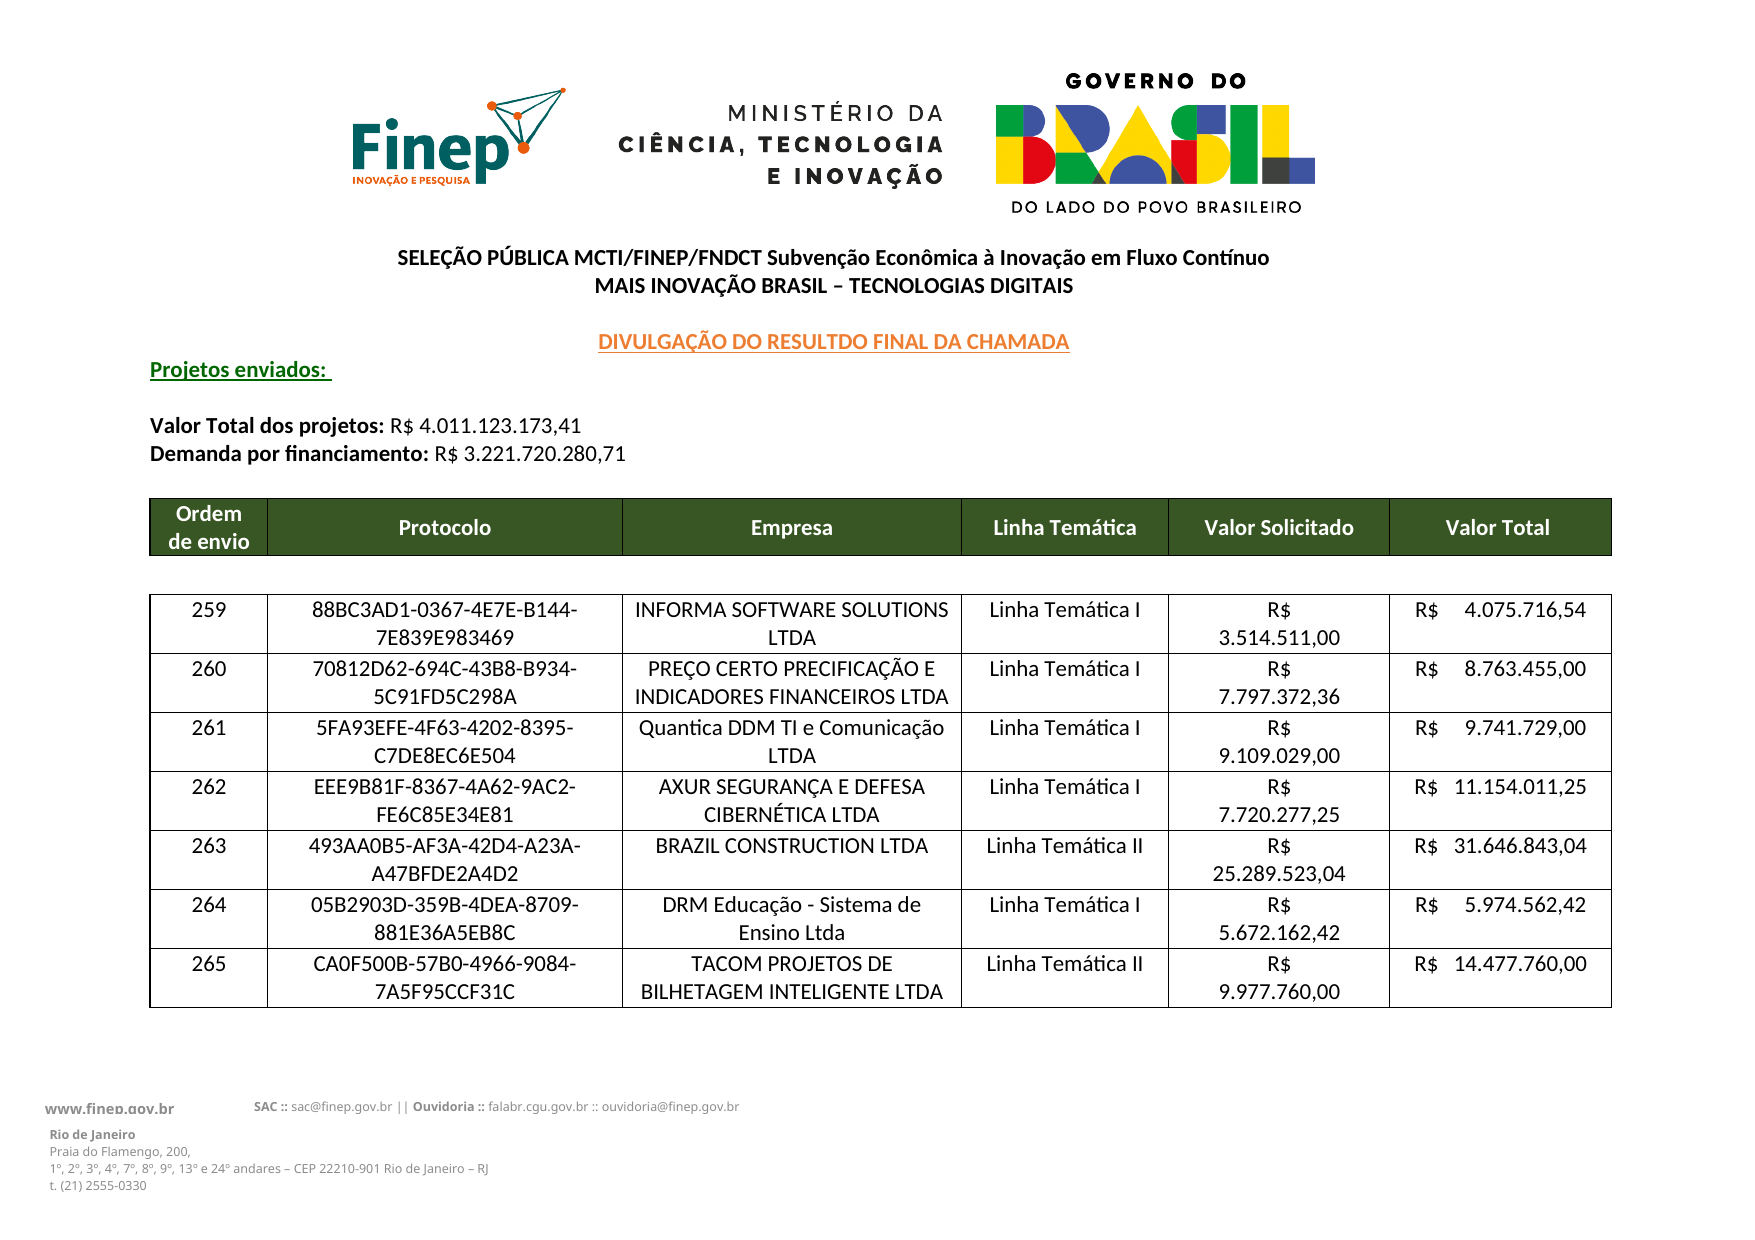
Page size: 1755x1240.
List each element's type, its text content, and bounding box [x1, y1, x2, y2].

table_cell 493AA0B5-AF3A-42D4-A23A-A47BFDE2A4D2 [268, 831, 622, 889]
table_cell R$ 25.289.523,04 [1169, 831, 1389, 889]
table_cell TACOM PROJETOS DE BILHETAGEM INTELIGENTE LTDA [623, 949, 961, 1007]
table_cell R$ 5.672.162,42 [1169, 890, 1389, 948]
table_cell DRM Educação - Sistema de Ensino Ltda [623, 890, 961, 948]
table_cell 262 [151, 772, 267, 830]
table_cell R$ 3.514.511,00 [1169, 595, 1389, 653]
table_cell Linha Temática I [962, 772, 1168, 830]
table_cell 264 [151, 890, 267, 948]
table_cell EEE9B81F-8367-4A62-9AC2-FE6C85E34E81 [268, 772, 622, 830]
table_cell CA0F500B-57B0-4966-9084-7A5F95CCF31C [268, 949, 622, 1007]
table_cell Linha Temática I [962, 713, 1168, 771]
table_cell 261 [151, 713, 267, 771]
table_cell Linha Temática I [962, 595, 1168, 653]
table_cell Linha Temática I [962, 654, 1168, 712]
table_cell 5FA93EFE-4F63-4202-8395-C7DE8EC6E504 [268, 713, 622, 771]
table_cell R$ 9.741.729,00 [1390, 713, 1611, 771]
table_cell R$ 11.154.011,25 [1390, 772, 1611, 830]
table_cell Linha Temática II [962, 831, 1168, 889]
table_cell R$ 7.720.277,25 [1169, 772, 1389, 830]
table_cell Quantica DDM TI e Comunicação LTDA [623, 713, 961, 771]
table_cell 259 [151, 595, 267, 653]
table_cell R$ 7.797.372,36 [1169, 654, 1389, 712]
table_cell 70812D62-694C-43B8-B934-5C91FD5C298A [268, 654, 622, 712]
table_cell Linha Temática II [962, 949, 1168, 1007]
table_cell 265 [151, 949, 267, 1007]
table_cell R$ 14.477.760,00 [1390, 949, 1611, 1007]
table_cell 88BC3AD1-0367-4E7E-B144-7E839E983469 [268, 595, 622, 653]
table_cell R$ 9.109.029,00 [1169, 713, 1389, 771]
table_cell R$ 8.763.455,00 [1390, 654, 1611, 712]
table_cell R$ 31.646.843,04 [1390, 831, 1611, 889]
table_cell R$ 4.075.716,54 [1390, 595, 1611, 653]
table_cell INFORMA SOFTWARE SOLUTIONS LTDA [623, 595, 961, 653]
table_cell BRAZIL CONSTRUCTION LTDA [623, 831, 961, 889]
table_cell 260 [151, 654, 267, 712]
table_cell Linha Temática I [962, 890, 1168, 948]
table_cell 263 [151, 831, 267, 889]
table_cell R$ 5.974.562,42 [1390, 890, 1611, 948]
table_cell PREÇO CERTO PRECIFICAÇÃO E INDICADORES FINANCEIROS LTDA [623, 654, 961, 712]
table_cell R$ 9.977.760,00 [1169, 949, 1389, 1007]
table_cell 05B2903D-359B-4DEA-8709-881E36A5EB8C [268, 890, 622, 948]
table_cell AXUR SEGURANÇA E DEFESA CIBERNÉTICA LTDA [623, 772, 961, 830]
